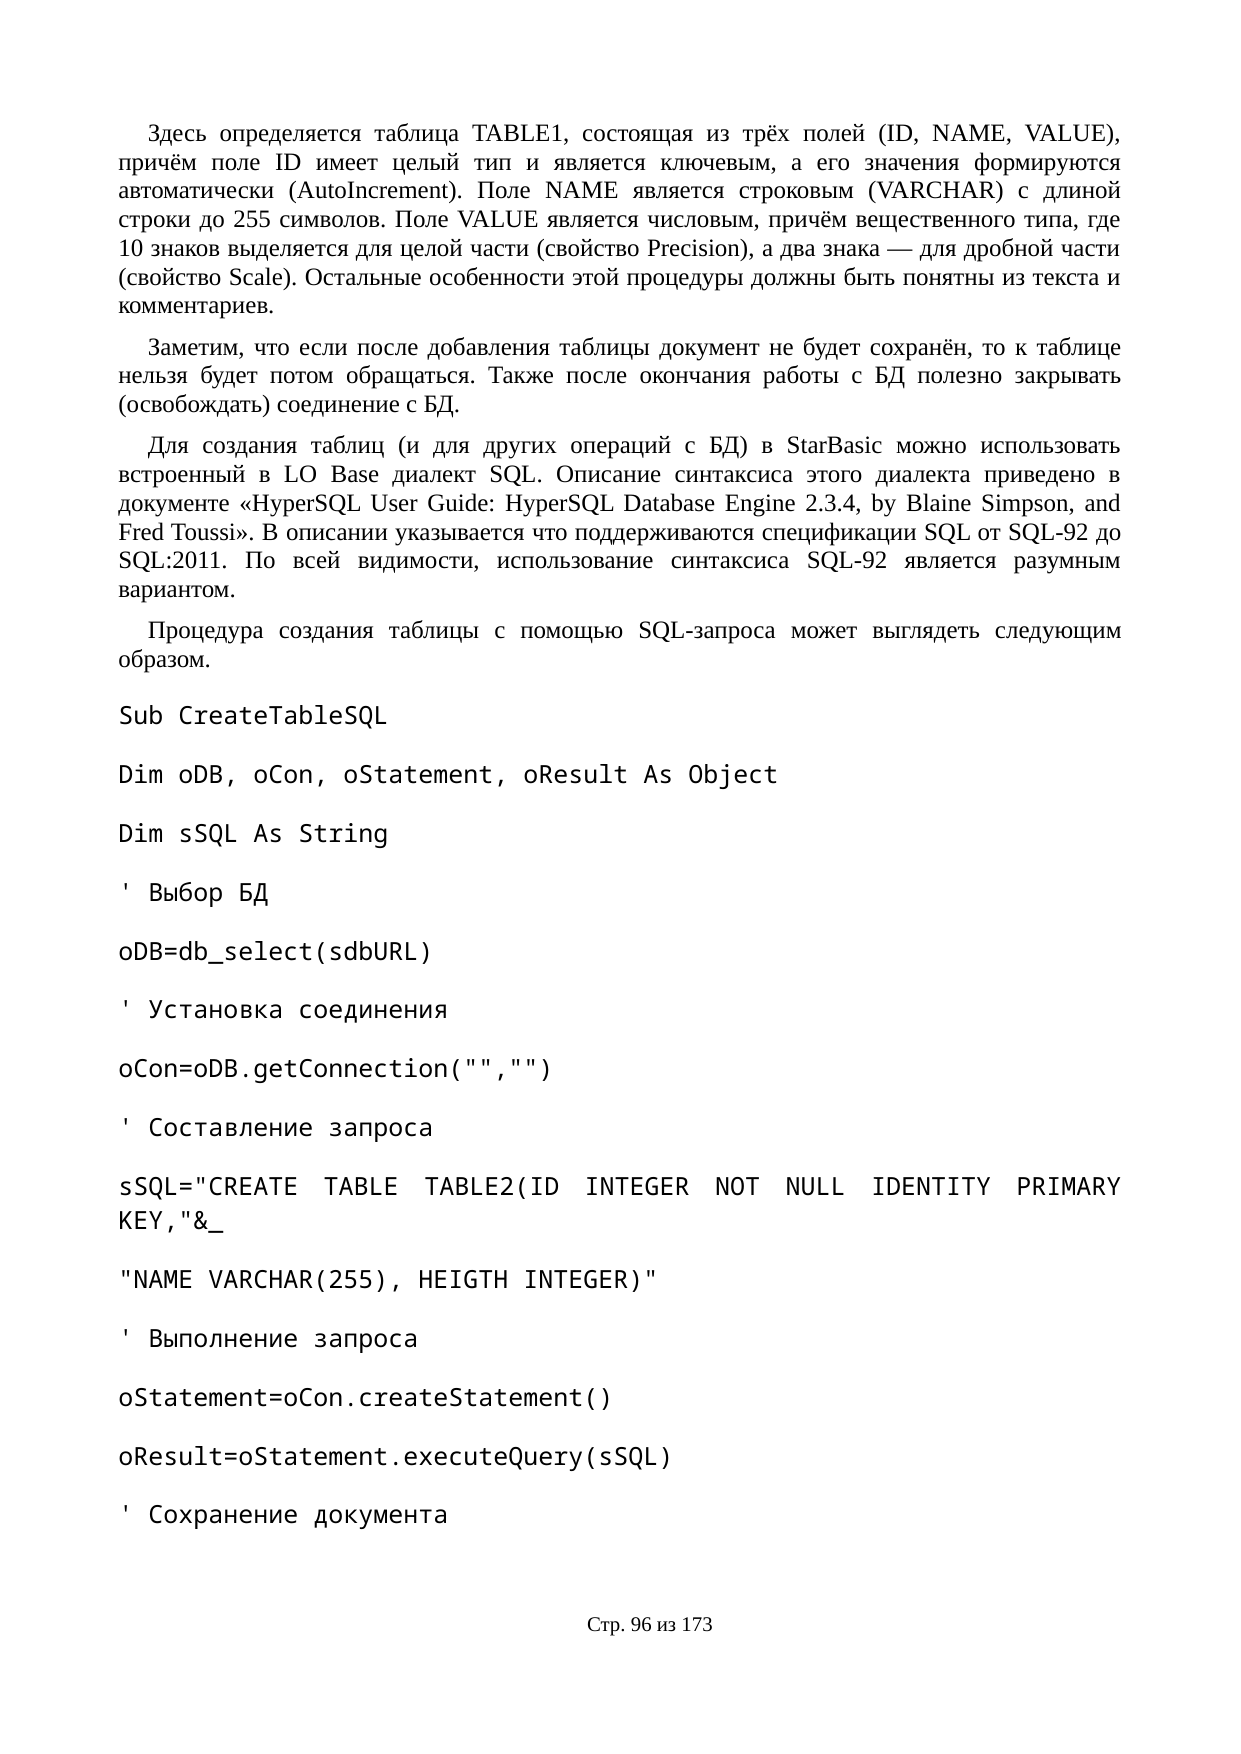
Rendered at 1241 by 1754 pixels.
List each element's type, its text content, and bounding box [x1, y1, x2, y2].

text oStatement=oCon.createStatement() [118, 1379, 1122, 1413]
text oDB=db_select(sdbURL) [118, 933, 1122, 967]
text Процедура создания таблицы с помощью SQL-запроса может выглядеть следующим образом. [118, 616, 1122, 673]
text ' Выбор БД [118, 874, 1122, 908]
text Dim sSQL As String [118, 816, 1122, 850]
text Для создания таблиц (и для других операций с БД) в StarBasic можно использовать встроенный в LO Base диалект SQL. Описание синтаксиса этого диалекта приведено в документе «HyperSQL User Guide: HyperSQL Database Engine 2.3.4, by Blaine Simpson, and Fred Toussi». В описании указывается что поддерживаются спецификации SQL от SQL-92 до SQL:2011. По всей видимости, использование синтаксиса SQL-92 является разумным вариантом. [118, 431, 1122, 603]
text Dim oDB, oCon, oStatement, oResult As Object [118, 757, 1122, 791]
text ' Установка соединения [118, 992, 1122, 1026]
text oCon=oDB.getConnection("","") [118, 1051, 1122, 1085]
text Sub CreateTableSQL [118, 698, 1122, 732]
text oResult=oStatement.executeQuery(sSQL) [118, 1438, 1122, 1472]
text ' Выполнение запроса [118, 1321, 1122, 1354]
text Заметим, что если после добавления таблицы документ не будет сохранён, то к таблице нельзя будет потом обращаться. Также после окончания работы с БД полезно закрывать (освобождать) соединение с БД. [118, 332, 1122, 418]
text "NAME VARCHAR(255), HEIGTH INTEGER)" [118, 1262, 1122, 1296]
text ' Сохранение документа [118, 1497, 1122, 1531]
text sSQL="CREATE TABLE TABLE2(ID INTEGER NOT NULL IDENTITY PRIMARY KEY,"&_ [118, 1169, 1122, 1237]
text Здесь определяется таблица TABLE1, состоящая из трёх полей (ID, NAME, VALUE), причём поле ID имеет целый тип и является ключевым, а его значения формируются автоматически (AutoIncrement). Поле NAME является строковым (VARCHAR) с длиной строки до 255 символов. Поле VALUE является числовым, причём вещественного типа, где 10 знаков выделяется для целой части (свойство Precision), а два знака — для дробной части (свойство Scale). Остальные особенности этой процедуры должны быть понятны из текста и комментариев. [118, 118, 1122, 319]
text ' Составление запроса [118, 1110, 1122, 1144]
